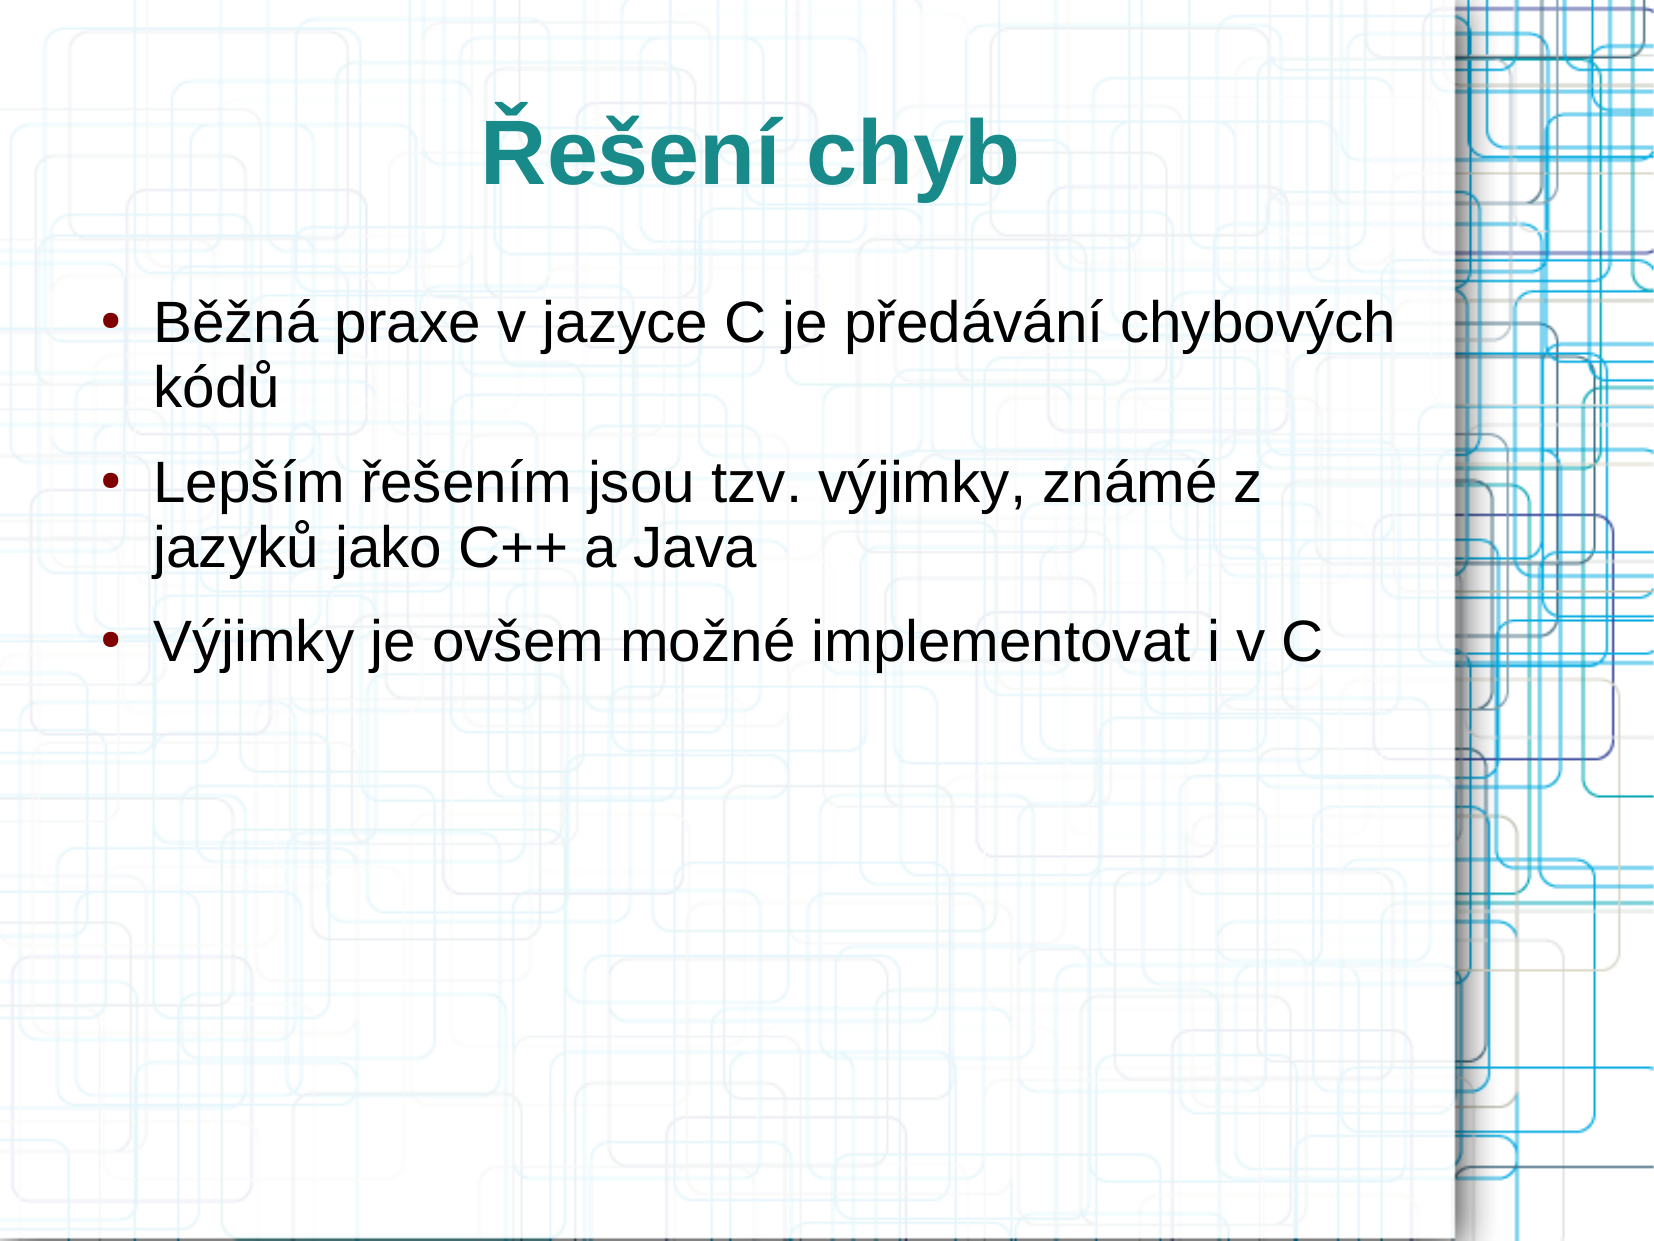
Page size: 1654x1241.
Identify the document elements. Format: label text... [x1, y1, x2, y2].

title Řešení chyb [59, 49, 1418, 257]
picture [0, 0, 1654, 1241]
list Běžná praxe v jazyce C je předávání chybových kódů Lepším řešením jsou tzv. výjimky, známé z jazyků jako C++ a Java Výjimky je ovšem možné implementovat i v C [82, 290, 1418, 1010]
